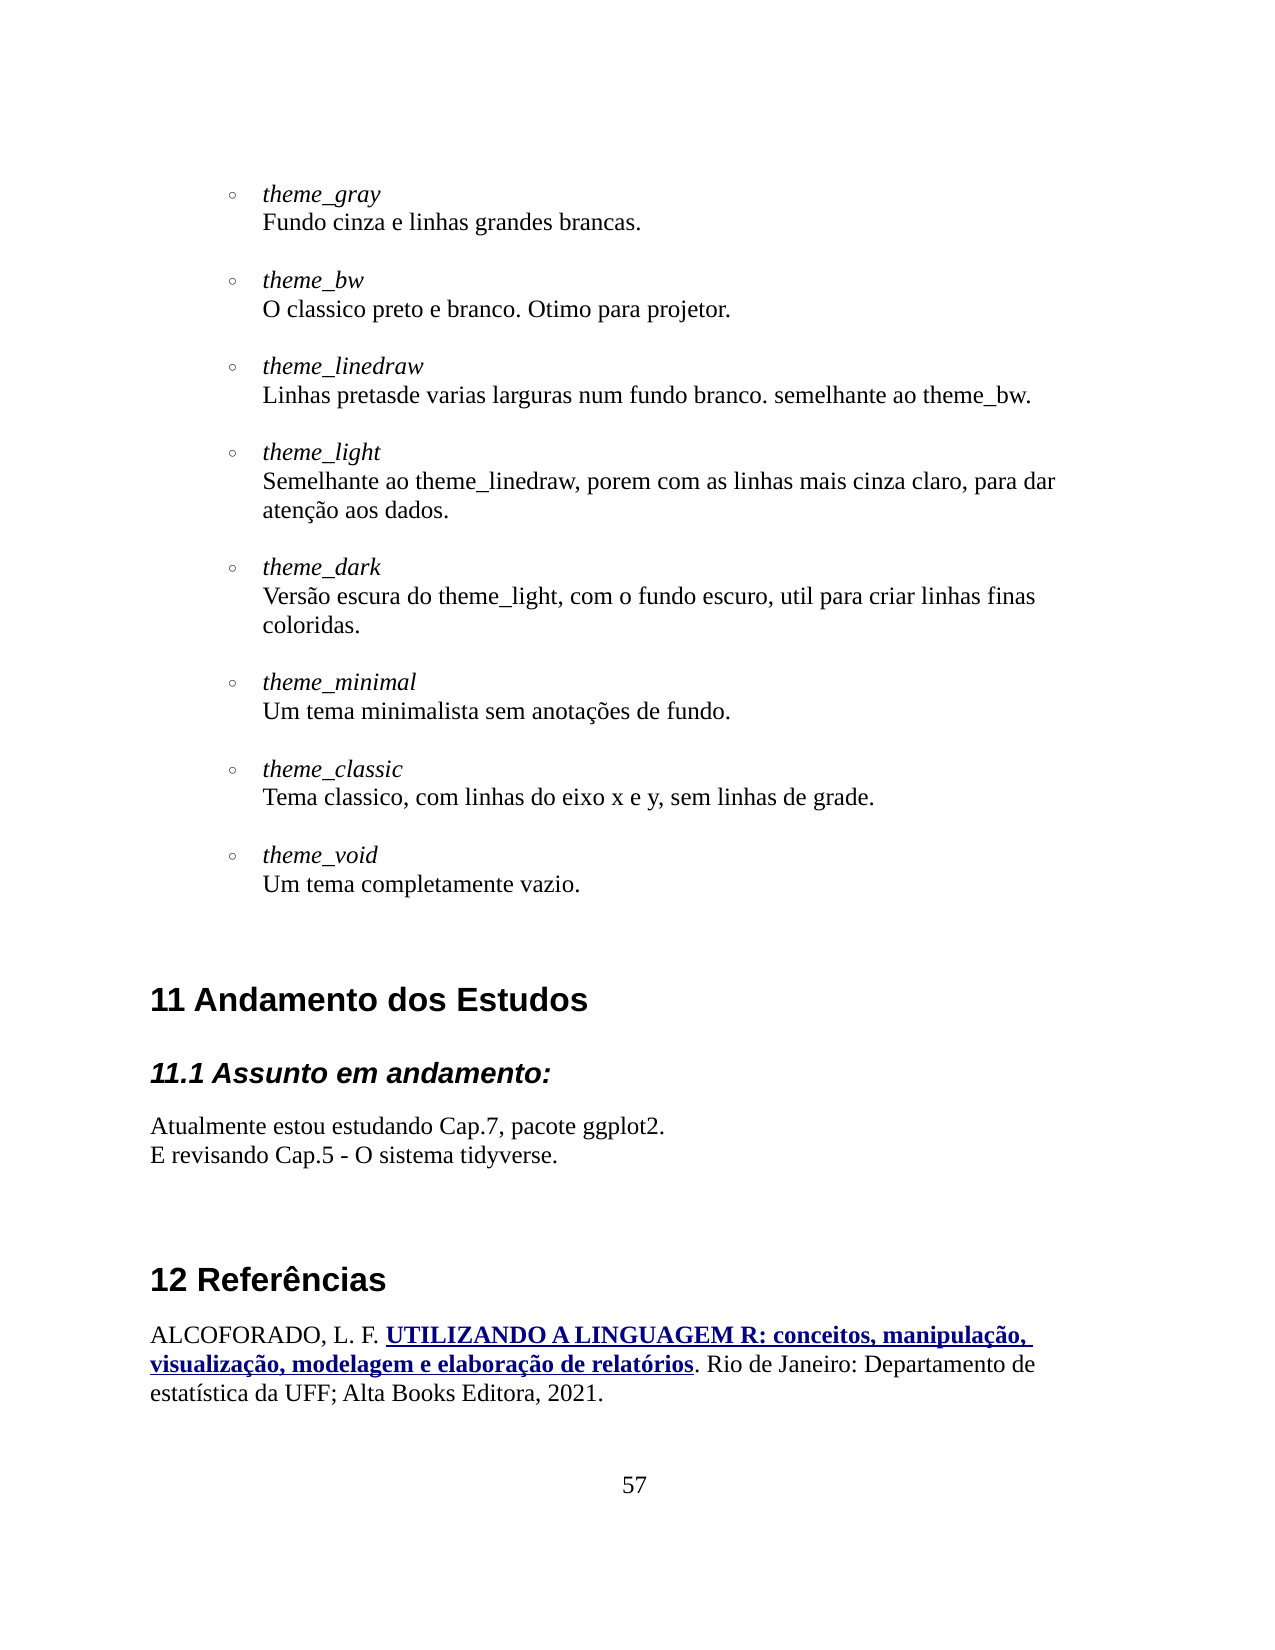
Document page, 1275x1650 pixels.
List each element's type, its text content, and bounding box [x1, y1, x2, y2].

list theme_minimal Um tema minimalista sem anotações de fundo. [225, 667, 1125, 754]
list [187, 150, 1125, 179]
text Atualmente estou estudando Cap.7, pacote ggplot2. E revisando Cap.5 - O sistema tidyverse. [150, 1111, 1125, 1197]
subtitle 11.1 Assunto em andamento: [150, 1056, 1125, 1090]
list theme_dark Versão escura do theme_light, com o fundo escuro, util para criar linhas finas coloridas. [225, 552, 1125, 667]
list theme_gray Fundo cinza e linhas grandes brancas. [225, 179, 1125, 265]
subtitle 12 Referências [150, 1260, 1125, 1299]
list theme_linedraw Linhas pretasde varias larguras num fundo branco. semelhante ao theme_bw. [225, 351, 1125, 437]
list theme_classic Tema classico, com linhas do eixo x e y, sem linhas de grade. [225, 754, 1125, 840]
list theme_bw O classico preto e branco. Otimo para projetor. [225, 265, 1125, 351]
subtitle 11 Andamento dos Estudos [150, 980, 1125, 1019]
list theme_void Um tema completamente vazio. [225, 840, 1125, 926]
text ALCOFORADO, L. F. UTILIZANDO A LINGUAGEM R: conceitos, manipulação, visualização, modelagem e elaboração de relatórios. Rio de Janeiro: Departamento de estatística da UFF; Alta Books Editora, 2021. [150, 1320, 1125, 1406]
list theme_light Semelhante ao theme_linedraw, porem com as linhas mais cinza claro, para dar atenção aos dados. [225, 437, 1125, 552]
